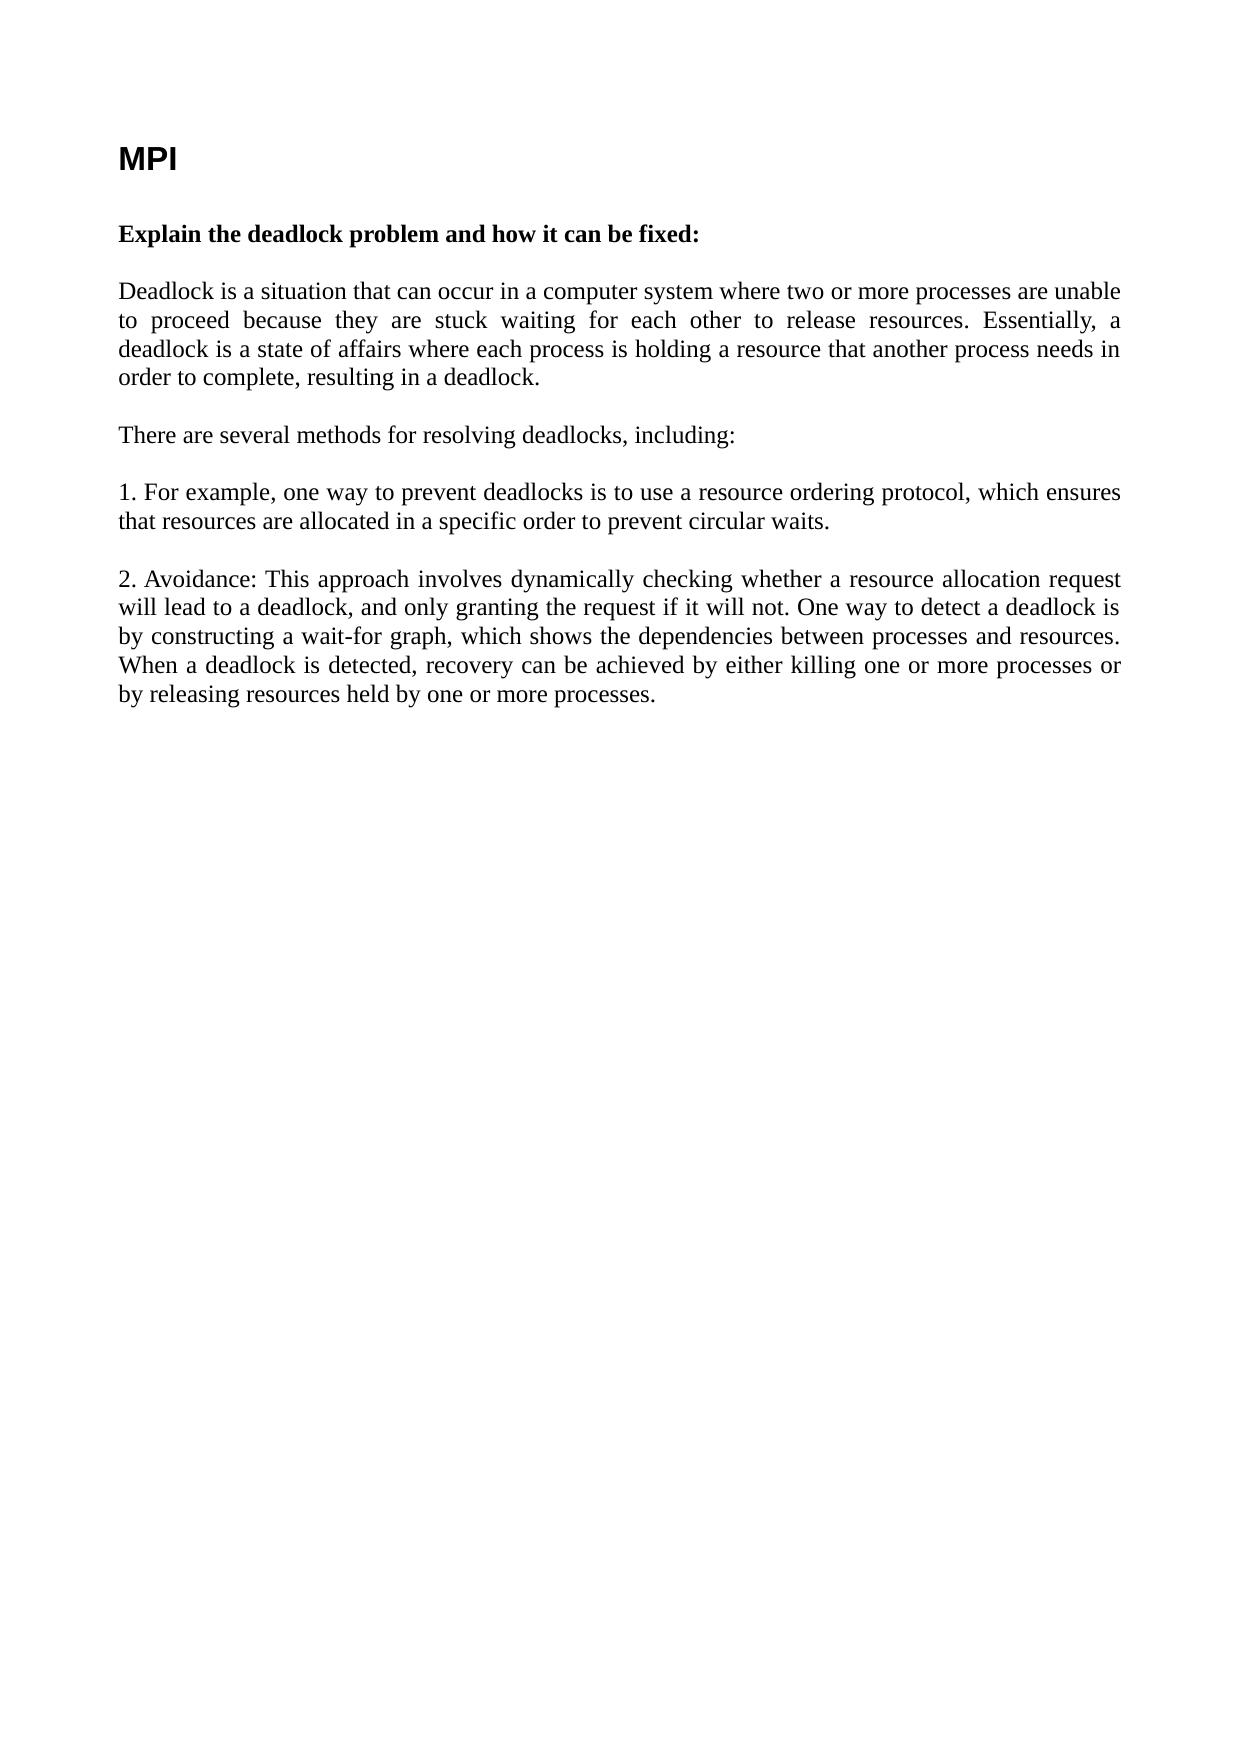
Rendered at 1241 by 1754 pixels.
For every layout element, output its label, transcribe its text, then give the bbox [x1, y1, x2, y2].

text There are several methods for resolving deadlocks, including: [118, 420, 1122, 449]
subtitle MPI [118, 139, 1122, 177]
text 1. For example, one way to prevent deadlocks is to use a resource ordering protocol, which ensures that resources are allocated in a specific order to prevent circular waits. [118, 477, 1122, 535]
text Deadlock is a situation that can occur in a computer system where two or more processes are unable to proceed because they are stuck waiting for each other to release resources. Essentially, a deadlock is a state of affairs where each process is holding a resource that another process needs in order to complete, resulting in a deadlock. [118, 276, 1122, 391]
text 2. Avoidance: This approach involves dynamically checking whether a resource allocation request will lead to a deadlock, and only granting the request if it will not. One way to detect a deadlock is by constructing a wait-for graph, which shows the dependencies between processes and resources. When a deadlock is detected, recovery can be achieved by either killing one or more processes or by releasing resources held by one or more processes. [118, 564, 1122, 707]
text Explain the deadlock problem and how it can be fixed: [118, 219, 1122, 247]
